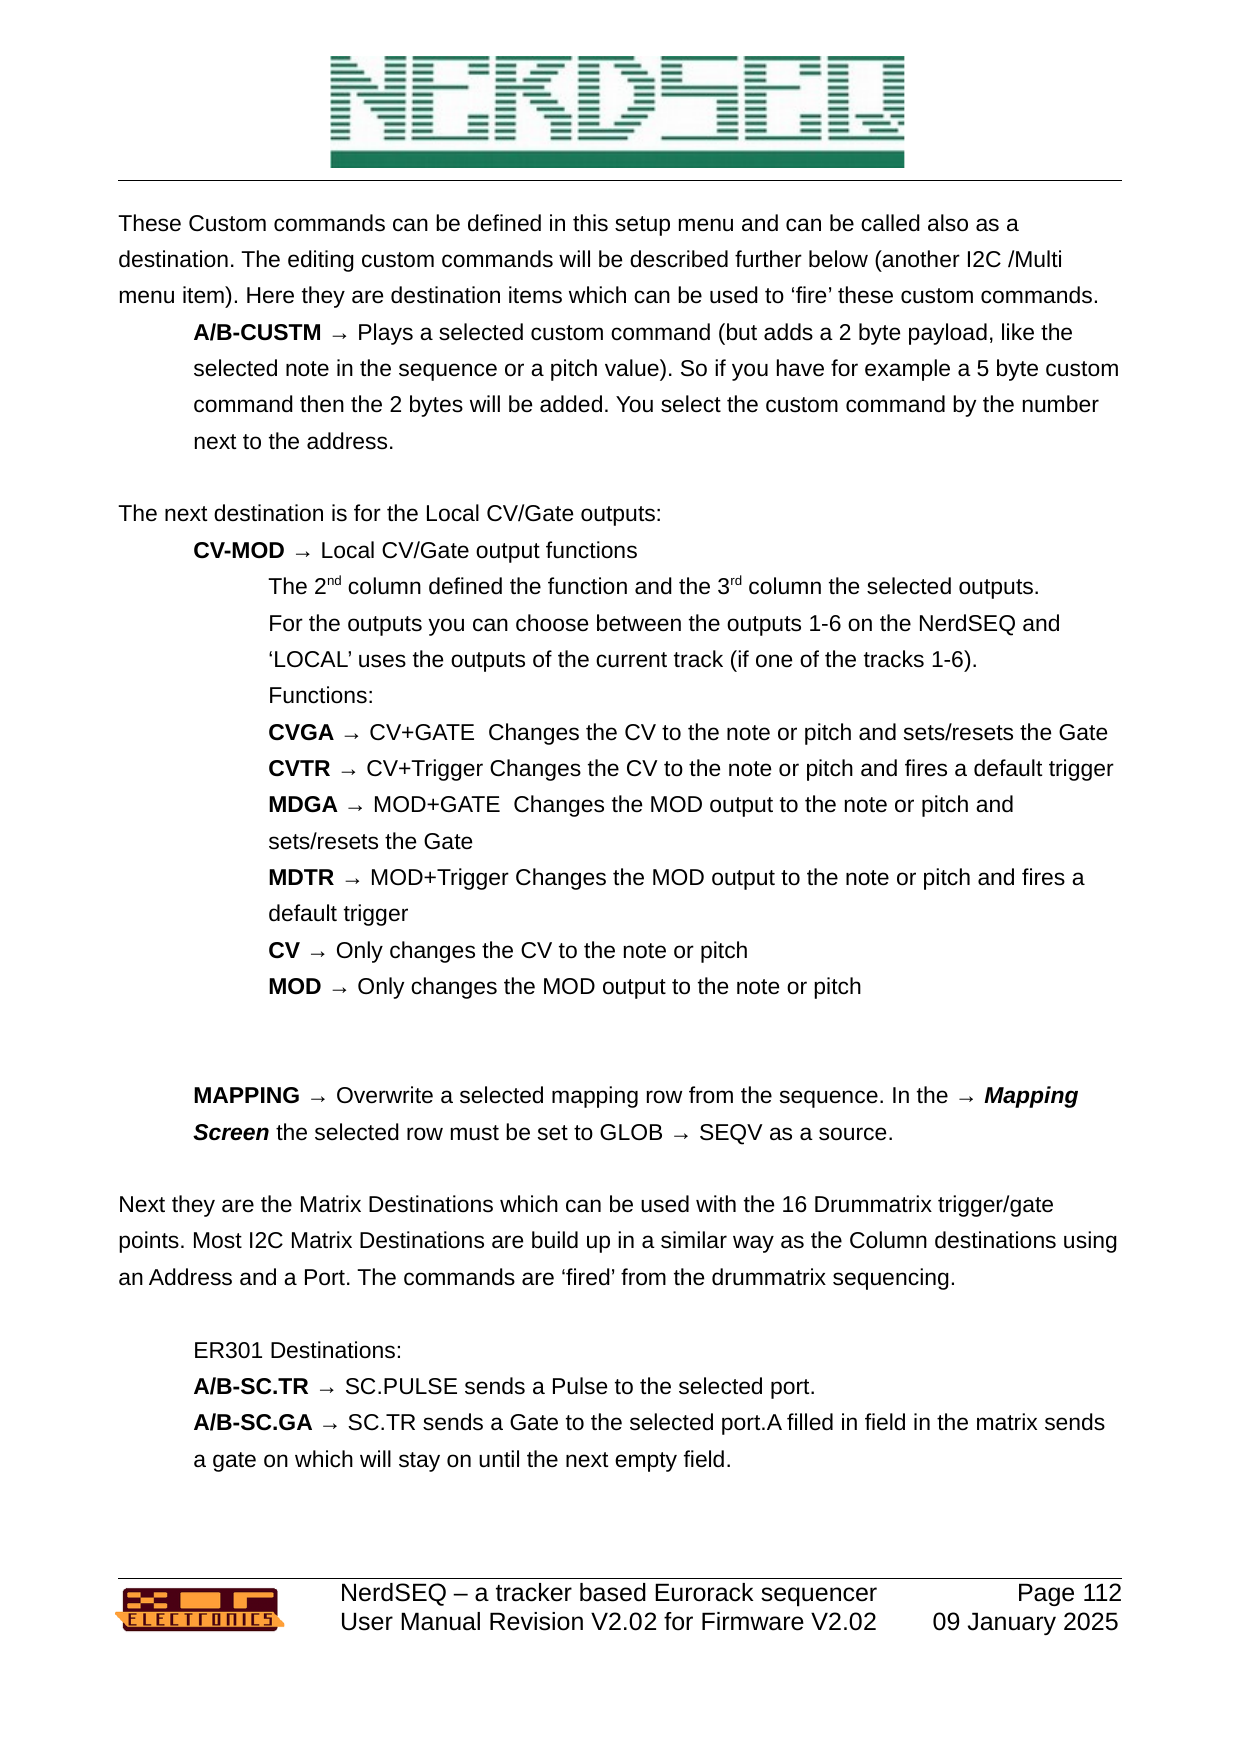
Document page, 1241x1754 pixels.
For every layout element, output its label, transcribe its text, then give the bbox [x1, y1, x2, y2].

text The next destination is for the Local CV/Gate outputs: [118, 500, 1122, 527]
text For the outputs you can choose between the outputs 1-6 on the NerdSEQ and ‘LOCAL’ uses the outputs of the current track (if one of the tracks 1-6). [118, 609, 1122, 672]
text MDGA → MOD+GATE Changes the MOD output to the note or pitch and sets/resets the Gate [118, 791, 1122, 854]
text ER301 Destinations: [193, 1337, 1122, 1363]
text These Custom commands can be defined in this setup menu and can be called also as a destination. The editing custom commands will be described further below (another I2C /Multi menu item). Here they are destination items which can be used to ‘fire’ these custom commands. [118, 209, 1122, 309]
text Next they are the Matrix Destinations which can be used with the 16 Drummatrix trigger/gate points. Most I2C Matrix Destinations are build up in a similar way as the Column destinations using an Address and a Port. The commands are ‘fired’ from the drummatrix sequencing. [118, 1191, 1122, 1290]
text MOD → Only changes the MOD output to the note or pitch [118, 973, 1122, 999]
text A/B-CUSTM → Plays a selected custom command (but adds a 2 byte payload, like the selected note in the sequence or a pitch value). So if you have for example a 5 byte custom command then the 2 bytes will be added. You select the custom command by the number next to the address. [193, 319, 1122, 454]
text The 2nd column defined the function and the 3rd column the selected outputs. [118, 573, 1122, 599]
text CV → Only changes the CV to the note or pitch [118, 937, 1122, 963]
text CVTR → CV+Trigger Changes the CV to the note or pitch and fires a default trigger [118, 755, 1122, 781]
text A/B-SC.TR → SC.PULSE sends a Pulse to the selected port. [193, 1373, 1122, 1399]
text Functions: [118, 682, 1122, 708]
text MDTR → MOD+Trigger Changes the MOD output to the note or pitch and fires a default trigger [118, 864, 1122, 927]
picture [115, 1584, 285, 1634]
text A/B-SC.GA → SC.TR sends a Gate to the selected port.A filled in field in the matrix sends a gate on which will stay on until the next empty field. [193, 1409, 1122, 1472]
text CVGA → CV+GATE Changes the CV to the note or pitch and sets/resets the Gate [118, 718, 1122, 745]
text MAPPING → Overwrite a selected mapping row from the sequence. In the → Mapping Screen the selected row must be set to GLOB → SEQV as a source. [193, 1082, 1122, 1145]
picture [330, 56, 905, 168]
text CV-MOD → Local CV/Gate output functions [118, 537, 1122, 563]
